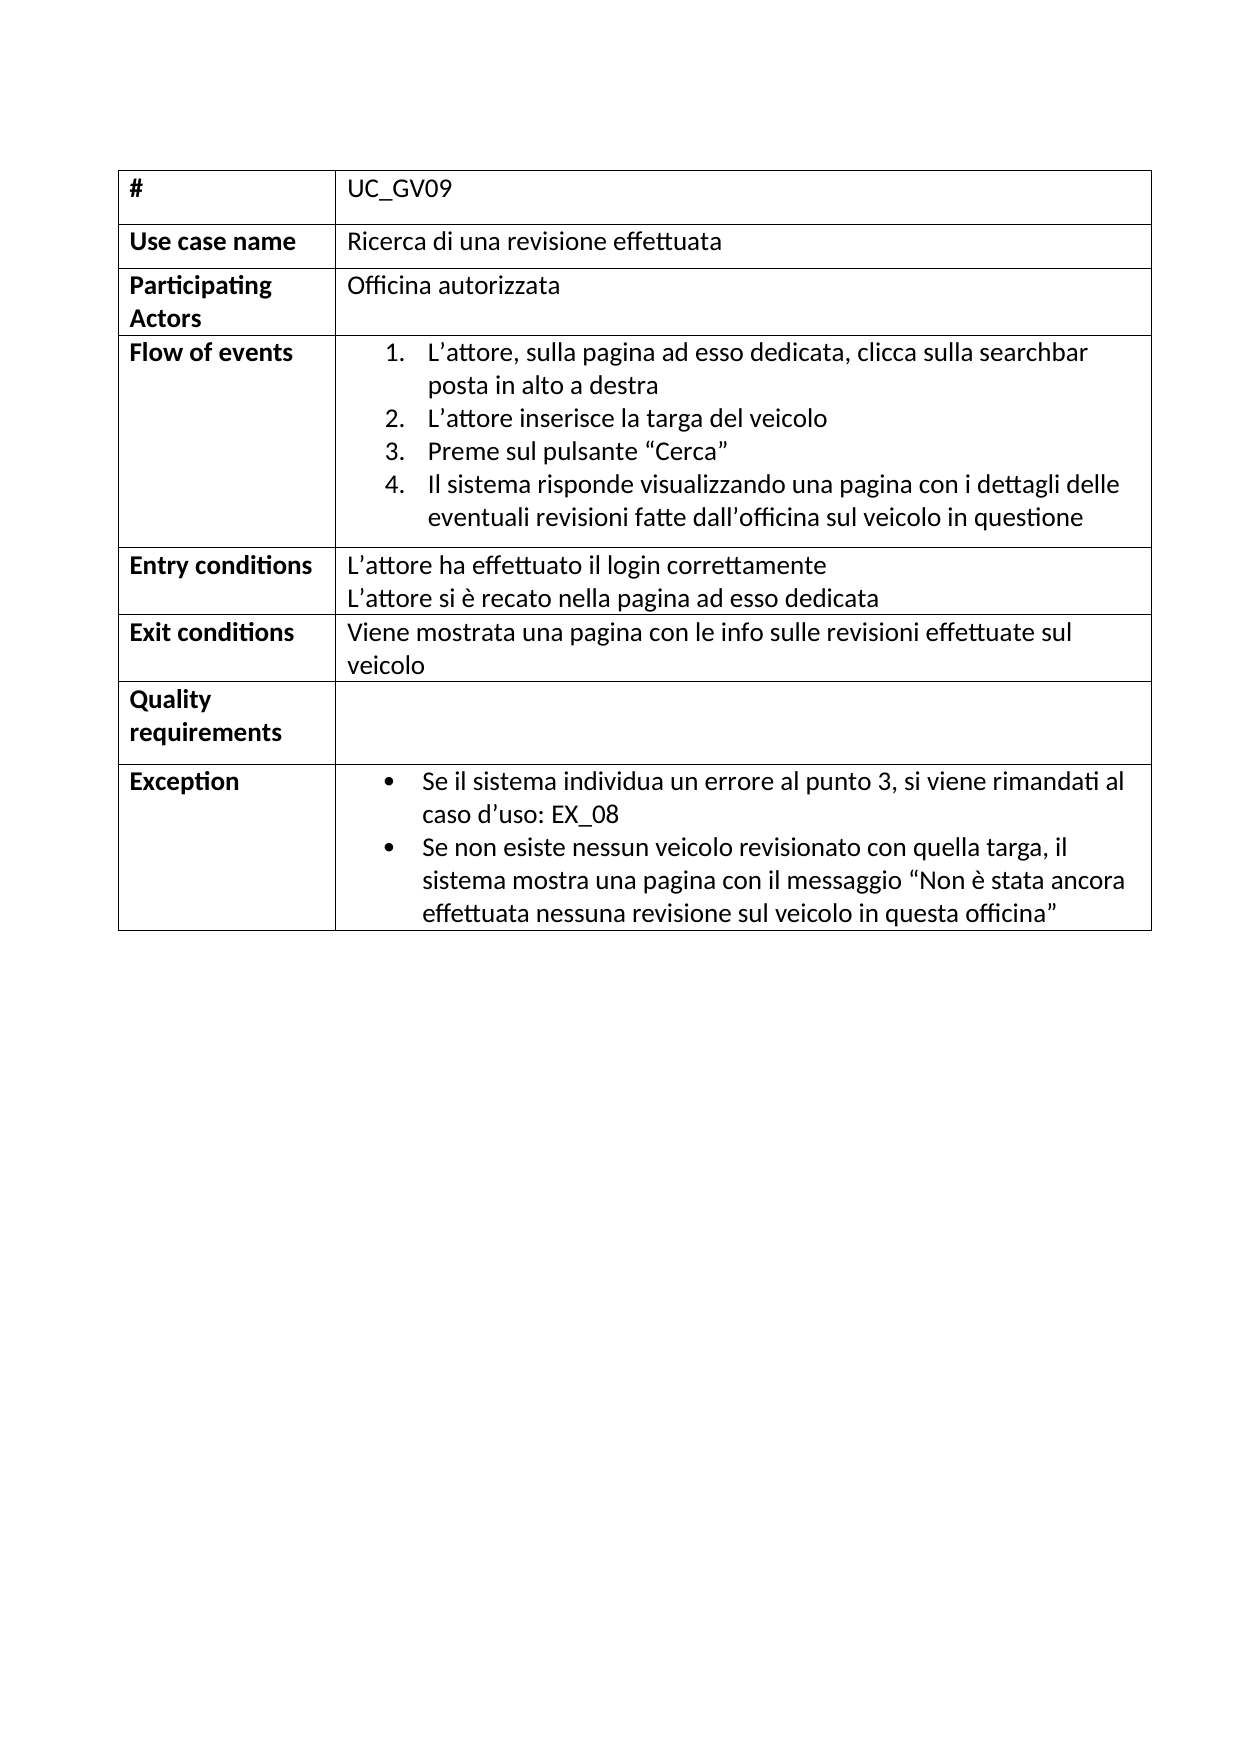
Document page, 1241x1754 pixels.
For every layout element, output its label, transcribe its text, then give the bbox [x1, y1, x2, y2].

table_cell Se il sistema individua un errore al punto 3, si viene rimandati al caso d’uso: EX_08 Se non esiste nessun veicolo revisionato con quella targa, il sistema mostra una pagina con il messaggio “Non è stata ancora effettuata nessuna revisione sul veicolo in questa officina” [336, 765, 1151, 929]
table_cell Flow of events [119, 336, 335, 547]
table_cell Viene mostrata una pagina con le info sulle revisioni effettuate sul veicolo [336, 615, 1151, 681]
table_cell Entry conditions [119, 548, 335, 614]
table_cell Exception [119, 765, 335, 929]
table_header # [119, 171, 335, 223]
table_cell Exit conditions [119, 615, 335, 681]
table_cell Ricerca di una revisione effettuata [336, 225, 1151, 267]
table_cell L’attore ha effettuato il login correttamente L’attore si è recato nella pagina ad esso dedicata [336, 548, 1151, 614]
table_cell L’attore, sulla pagina ad esso dedicata, clicca sulla searchbar posta in alto a destra L’attore inserisce la targa del veicolo Preme sul pulsante “Cerca” Il sistema risponde visualizzando una pagina con i dettagli delle eventuali revisioni fatte dall’officina sul veicolo in questione [336, 336, 1151, 547]
table_cell Participating Actors [119, 269, 335, 334]
table_cell Use case name [119, 225, 335, 267]
table_cell Officina autorizzata [336, 269, 1151, 334]
table_cell Quality requirementsuq [119, 682, 335, 763]
table_header UC_GV09 [336, 171, 1151, 223]
table_cell [336, 682, 1151, 763]
